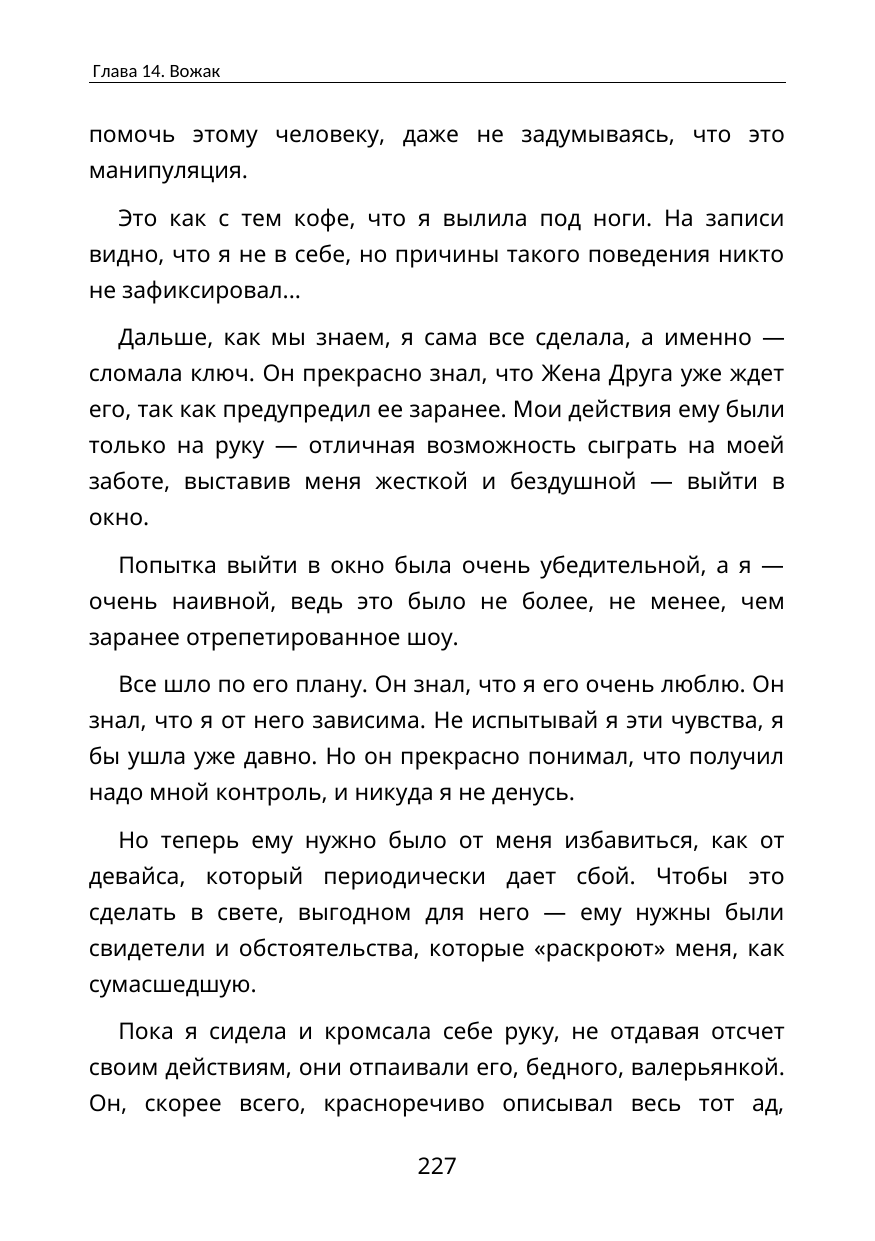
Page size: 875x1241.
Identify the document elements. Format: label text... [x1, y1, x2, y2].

text Все шло по его плану. Он знал, что я его очень люблю. Он знал, что я от него зависима. Не испытывай я эти чувства, я бы ушла уже давно. Но он прекрасно понимал, что получил надо мной контроль, и никуда я не денусь. [88, 668, 786, 807]
text Дальше, как мы знаем, я сама все сделала, а именно — сломала ключ. Он прекрасно знал, что Жена Друга уже ждет его, так как предупредил ее заранее. Мои действия ему были только на руку — отличная возможность сыграть на моей заботе, выставив меня жесткой и бездушной — выйти в окно. [88, 321, 786, 532]
text Пока я сидела и кромсала себе руку, не отдавая отсчет своим действиям, они отпаивали его, бедного, валерьянкой. Он, скорее всего, красноречиво описывал весь тот ад, [88, 1015, 786, 1118]
text Попытка выйти в окно была очень убедительной, а я — очень наивной, ведь это было не более, не менее, чем заранее отрепетированное шоу. [88, 549, 786, 652]
text Но теперь ему нужно было от меня избавиться, как от девайса, который периодически дает сбой. Чтобы это сделать в свете, выгодном для него — ему нужны были свидетели и обстоятельства, которые «раскроют» меня, как сумасшедшую. [88, 824, 786, 999]
text Это как с тем кофе, что я вылила под ноги. На записи видно, что я не в себе, но причины такого поведения никто не зафиксировал... [88, 202, 786, 305]
text помочь этому человеку, даже не задумываясь, что это манипуляция. [88, 118, 786, 185]
